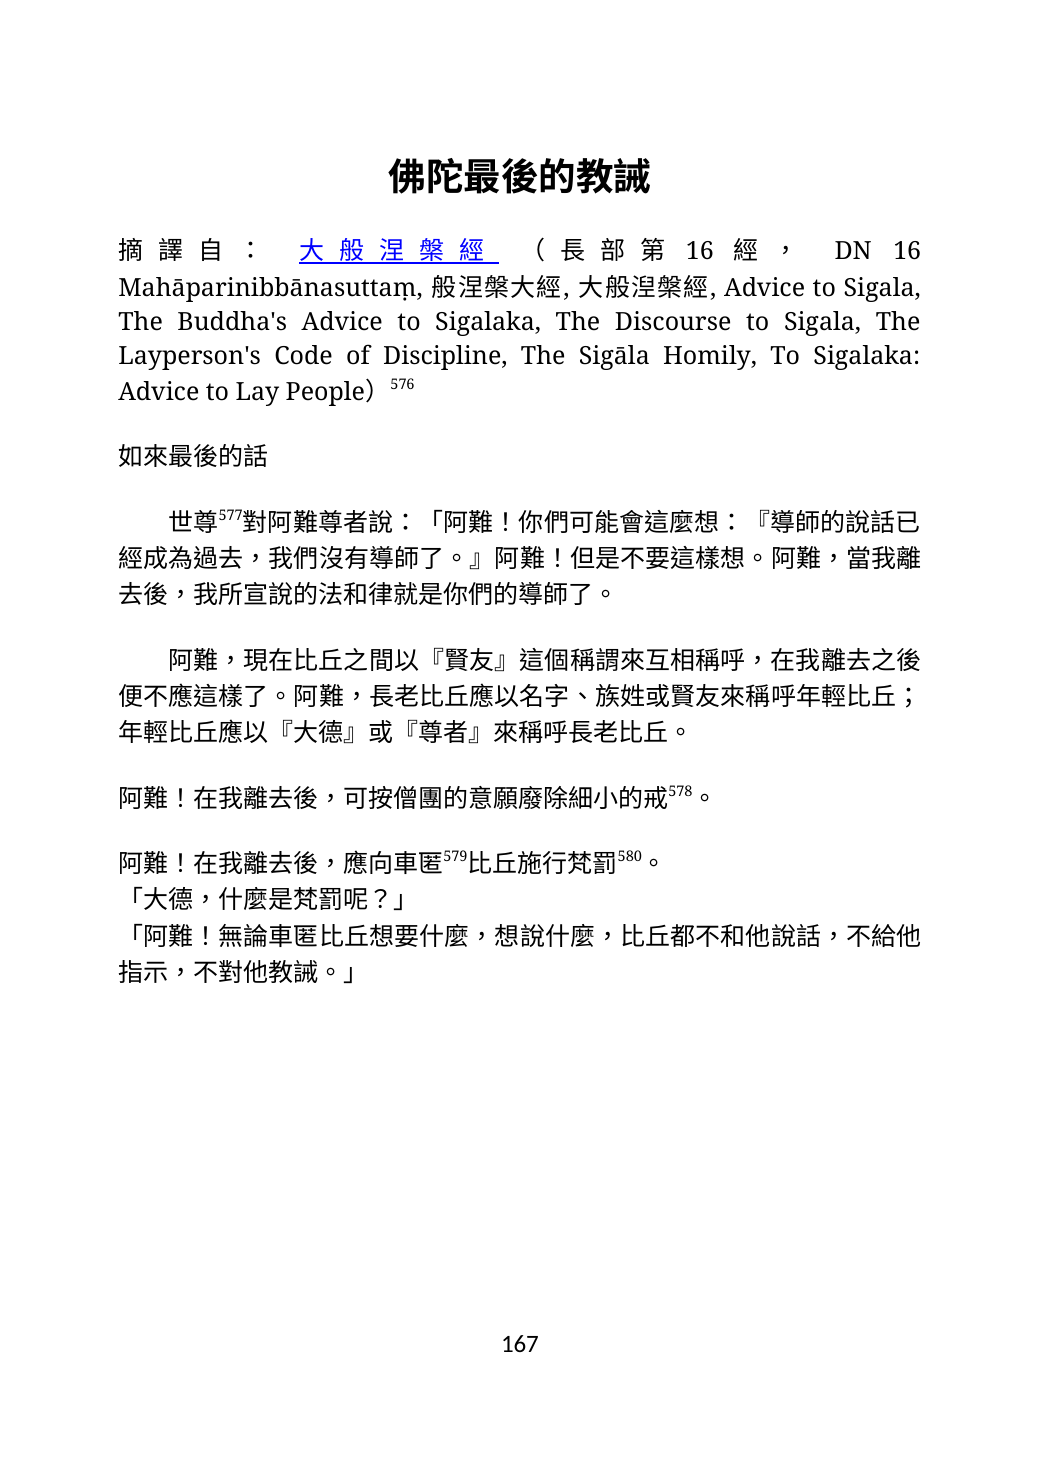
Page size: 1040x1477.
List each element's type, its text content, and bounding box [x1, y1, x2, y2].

text 阿難！在我離去後，應向車匿比丘施行梵罰。 [118, 843, 921, 880]
text 阿難！在我離去後，可按僧團的意願廢除細小的戒。 [118, 778, 921, 814]
text 摘譯自： 大般涅槃經 （長部第16經， DN 16 Mahāparinibbānasuttaṃ, 般涅槃大經, 大般湼槃經, Advice to Sigala, The Buddha's Advice to Sigalaka, The Discourse to Sigala, The Layperson's Code of Discipline, The Sigāla Homily, To Sigalaka: Advice to Lay People） [118, 231, 921, 408]
text 如來最後的話 [118, 437, 921, 473]
text 阿難，現在比丘之間以『賢友』這個稱謂來互相稱呼，在我離去之後便不應這樣了。阿難，長老比丘應以名字、族姓或賢友來稱呼年輕比丘；年輕比丘應以『大德』或『尊者』來稱呼長老比丘。 [118, 640, 921, 749]
text 「大德，什麼是梵罰呢？」 [118, 880, 921, 916]
subtitle 佛陀最後的教誡 [118, 147, 921, 202]
text 世尊對阿難尊者說：「阿難！你們可能會這麼想：『導師的說話已經成為過去，我們沒有導師了。』阿難！但是不要這樣想。阿難，當我離去後，我所宣說的法和律就是你們的導師了。 [118, 502, 921, 611]
text 「阿難！無論車匿比丘想要什麼，想說什麼，比丘都不和他說話，不給他指示，不對他教誡。」 [118, 916, 921, 988]
